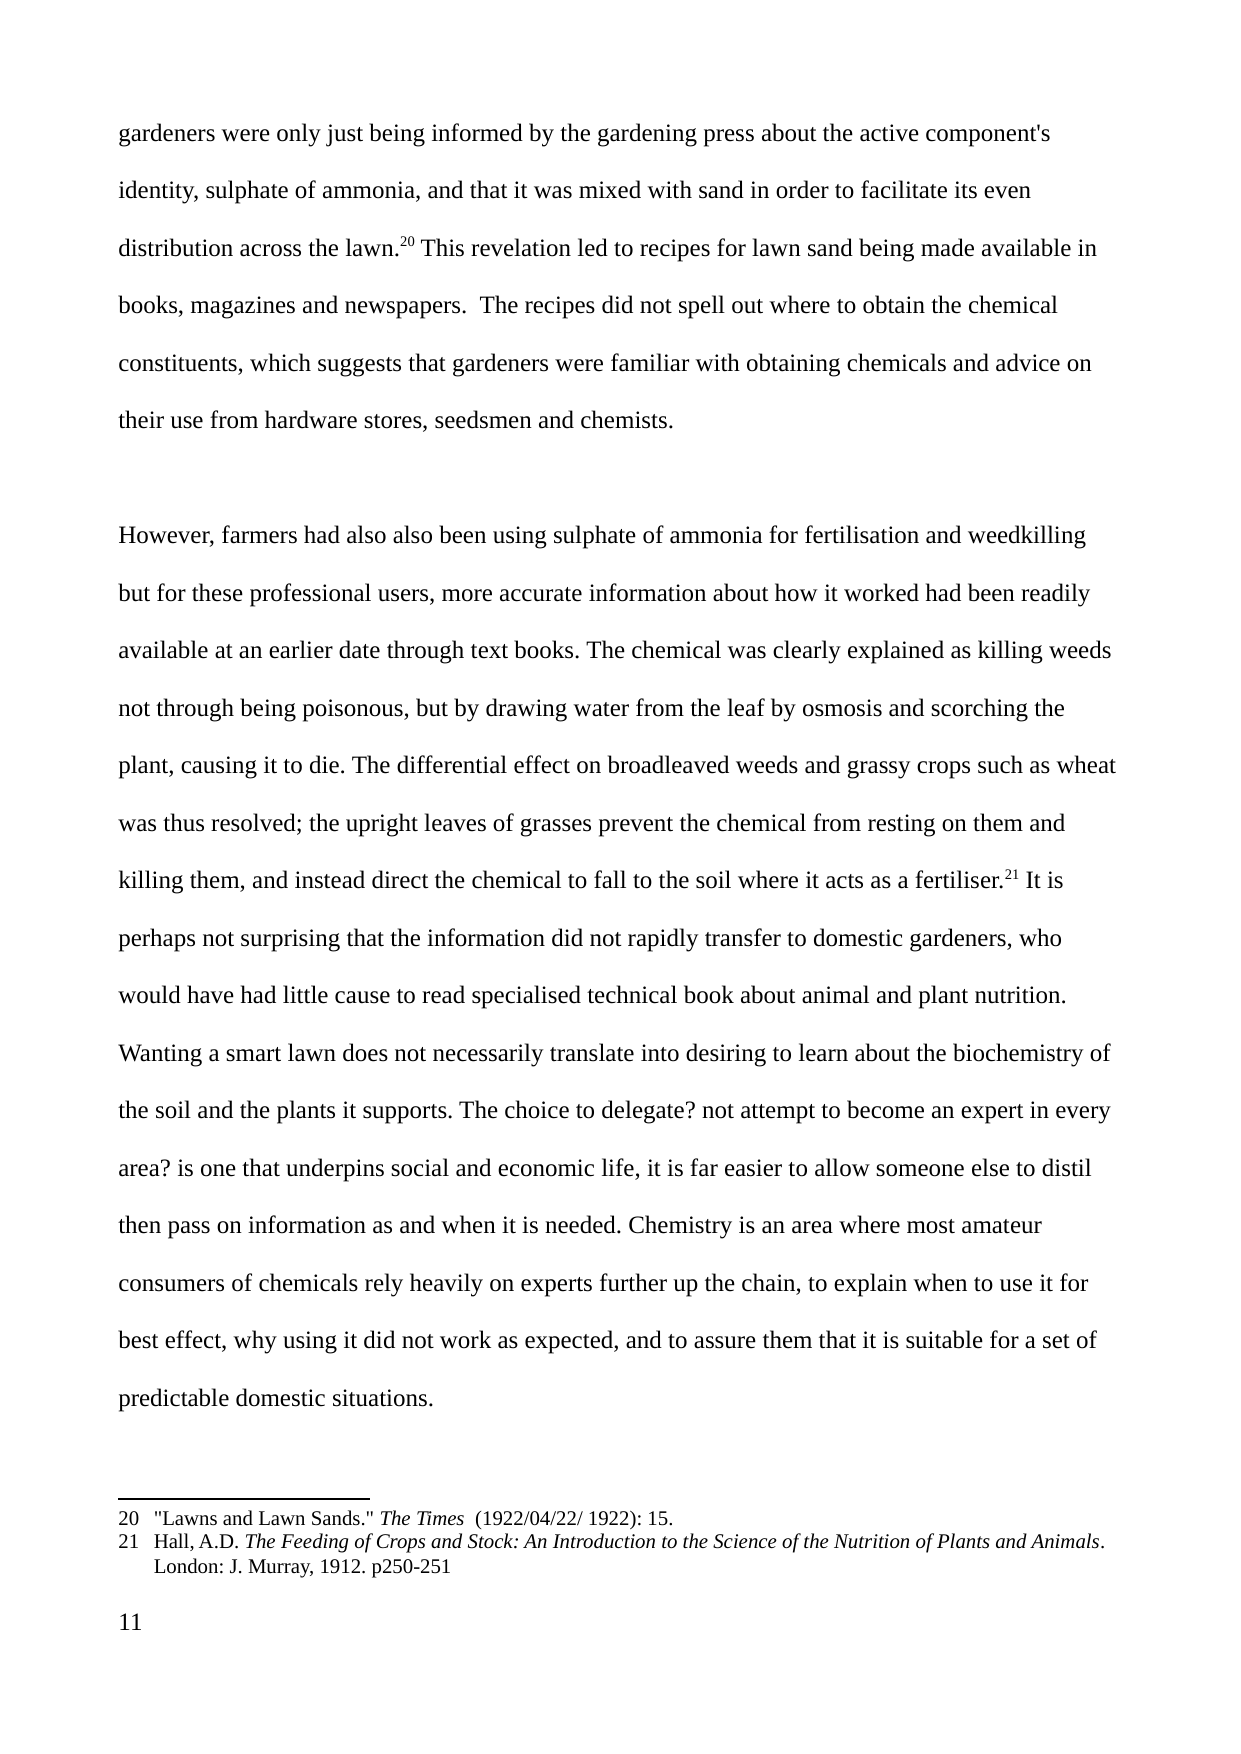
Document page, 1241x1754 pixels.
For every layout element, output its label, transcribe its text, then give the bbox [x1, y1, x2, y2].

text gardeners were only just being informed by the gardening press about the active component's identity, sulphate of ammonia, and that it was mixed with sand in order to facilitate its even distribution across the lawn. This revelation led to recipes for lawn sand being made available in books, magazines and newspapers. The recipes did not spell out where to obtain the chemical constituents, which suggests that gardeners were familiar with obtaining chemicals and advice on their use from hardware stores, seedsmen and chemists. [118, 118, 1122, 434]
text However, farmers had also also been using sulphate of ammonia for fertilisation and weedkilling but for these professional users, more accurate information about how it worked had been readily available at an earlier date through text books. The chemical was clearly explained as killing weeds not through being poisonous, but by drawing water from the leaf by osmosis and scorching the plant, causing it to die. The differential effect on broadleaved weeds and grassy crops such as wheat was thus resolved; the upright leaves of grasses prevent the chemical from resting on them and killing them, and instead direct the chemical to fall to the soil where it acts as a fertiliser. It is perhaps not surprising that the information did not rapidly transfer to domestic gardeners, who would have had little cause to read specialised technical book about animal and plant nutrition. Wanting a smart lawn does not necessarily translate into desiring to learn about the biochemistry of the soil and the plants it supports. The choice to delegate? not attempt to become an expert in every area? is one that underpins social and economic life, it is far easier to allow someone else to distil then pass on information as and when it is needed. Chemistry is an area where most amateur consumers of chemicals rely heavily on experts further up the chain, to explain when to use it for best effect, why using it did not work as expected, and to assure them that it is suitable for a set of predictable domestic situations. [118, 521, 1122, 1412]
text "Lawns and Lawn Sands." The Times (1922/04/22/ 1922): 15. [118, 1505, 1122, 1529]
text Hall, A.D. The Feeding of Crops and Stock: An Introduction to the Science of the Nutrition of Plants and Animals. London: J. Murray, 1912. p250-251 [118, 1529, 1122, 1578]
